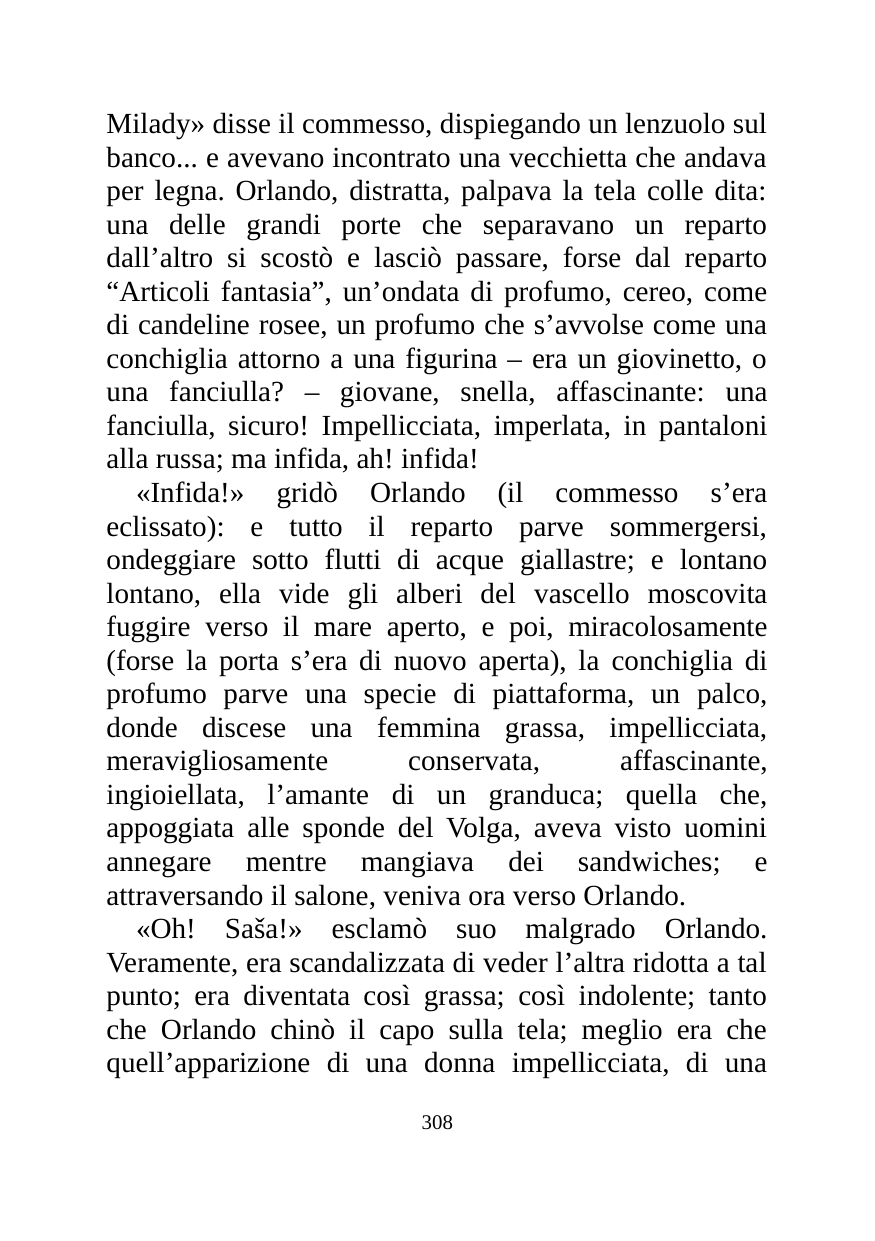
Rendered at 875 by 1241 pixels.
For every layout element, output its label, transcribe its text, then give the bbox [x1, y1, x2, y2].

text Milady» disse il commesso, dispiegando un lenzuolo sul banco... e avevano incontrato una vecchietta che andava per legna. Orlando, distratta, palpava la tela colle dita: una delle grandi porte che separavano un reparto dall’altro si scostò e lasciò passare, forse dal reparto “Articoli fantasia”, un’ondata di profumo, cereo, come di candeline rosee, un profumo che s’avvolse come una conchiglia attorno a una figurina – era un giovinetto, o una fanciulla? – giovane, snella, affascinante: una fanciulla, sicuro! Impellicciata, imperlata, in pantaloni alla russa; ma infida, ah! infida! [106, 106, 768, 475]
text «Oh! Saša!» esclamò suo malgrado Orlando. Veramente, era scandalizzata di veder l’altra ridotta a tal punto; era diventata così grassa; così indolente; tanto che Orlando chinò il capo sulla tela; meglio era che quell’apparizione di una donna impellicciata, di una [106, 911, 768, 1079]
text «Infida!» gridò Orlando (il commesso s’era eclissato): e tutto il reparto parve sommergersi, ondeggiare sotto flutti di acque giallastre; e lontano lontano, ella vide gli alberi del vascello moscovita fuggire verso il mare aperto, e poi, miracolosamente (forse la porta s’era di nuovo aperta), la conchiglia di profumo parve una specie di piattaforma, un palco, donde discese una femmina grassa, impellicciata, meravigliosamente conservata, affascinante, ingioiellata, l’amante di un granduca; quella che, appoggiata alle sponde del Volga, aveva visto uomini annegare mentre mangiava dei sandwiches; e attraversando il salone, veniva ora verso Orlando. [106, 475, 768, 911]
